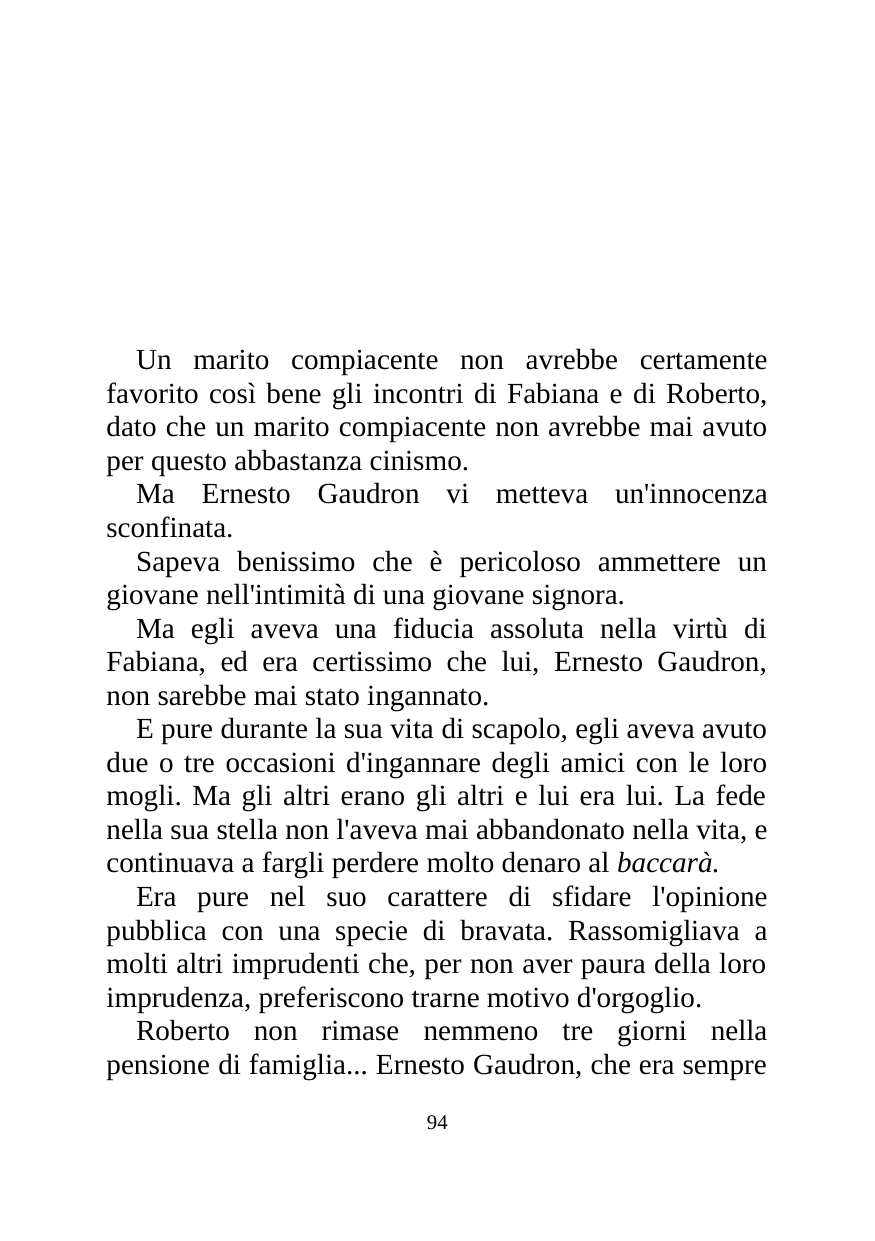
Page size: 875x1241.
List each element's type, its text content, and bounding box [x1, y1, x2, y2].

text Un marito compiacente non avrebbe certamente favorito così bene gli incontri di Fabiana e di Roberto, dato che un marito compiacente non avrebbe mai avuto per questo abbastanza cinismo. [106, 342, 768, 477]
text Sapeva benissimo che è pericoloso ammettere un giovane nell'intimità di una giovane signora. [106, 544, 768, 611]
text Ma Ernesto Gaudron vi metteva un'innocenza sconfinata. [106, 477, 768, 544]
text Roberto non rimase nemmeno tre giorni nella pensione di famiglia... Ernesto Gaudron, che era sempre [106, 1013, 768, 1080]
text E pure durante la sua vita di scapolo, egli aveva avuto due o tre occasioni d'ingannare degli amici con le loro mogli. Ma gli altri erano gli altri e lui era lui. La fede nella sua stella non l'aveva mai abbandonato nella vita, e continuava a fargli perdere molto denaro al baccarà. [106, 711, 768, 879]
text Era pure nel suo carattere di sfidare l'opinione pubblica con una specie di bravata. Rassomigliava a molti altri imprudenti che, per non aver paura della loro imprudenza, preferiscono trarne motivo d'orgoglio. [106, 879, 768, 1013]
text Ma egli aveva una fiducia assoluta nella virtù di Fabiana, ed era certissimo che lui, Ernesto Gaudron, non sarebbe mai stato ingannato. [106, 611, 768, 711]
